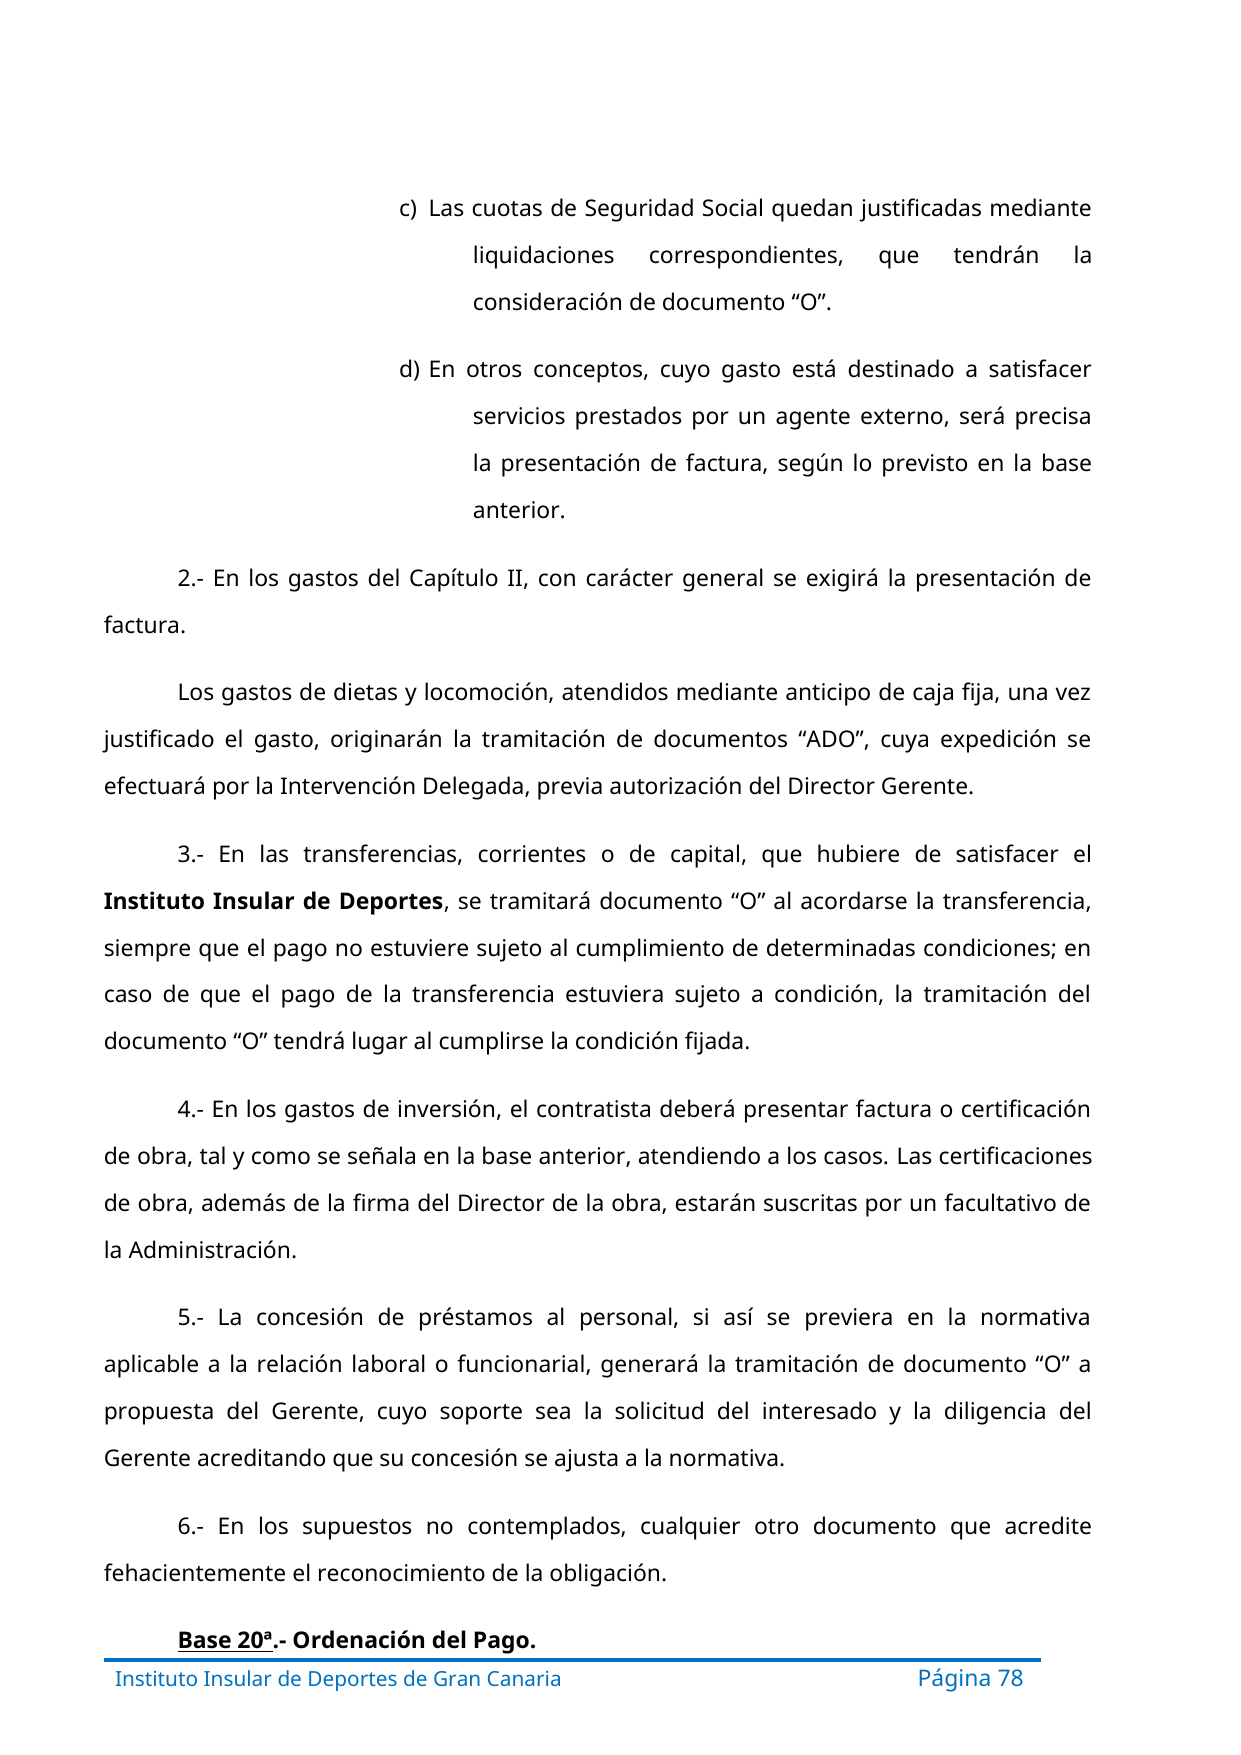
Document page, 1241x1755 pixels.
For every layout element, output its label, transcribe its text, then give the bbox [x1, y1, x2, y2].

list En otros conceptos, cuyo gasto está destinado a satisfacer servicios prestados por un agente externo, será precisa la presentación de factura, según lo previsto en la base anterior. [399, 353, 1093, 525]
list Las cuotas de Seguridad Social quedan justificadas mediante liquidaciones correspondientes, que tendrán la consideración de documento “O”. [399, 192, 1093, 317]
text Los gastos de dietas y locomoción, atendidos mediante anticipo de caja fija, una vez justificado el gasto, originarán la tramitación de documentos “ADO”, cuya expedición se efectuará por la Intervención Delegada, previa autorización del Director Gerente. [103, 676, 1093, 801]
text 6.- En los supuestos no contemplados, cualquier otro documento que acredite fehacientemente el reconocimiento de la obligación. [103, 1510, 1093, 1588]
text 4.- En los gastos de inversión, el contratista deberá presentar factura o certificación de obra, tal y como se señala en la base anterior, atendiendo a los casos. Las certificaciones de obra, además de la firma del Director de la obra, estarán suscritas por un facultativo de la Administración. [103, 1093, 1093, 1265]
text 5.- La concesión de préstamos al personal, si así se previera en la normativa aplicable a la relación laboral o funcionarial, generará la tramitación de documento “O” a propuesta del Gerente, cuyo soporte sea la solicitud del interesado y la diligencia del Gerente acreditando que su concesión se ajusta a la normativa. [103, 1301, 1093, 1473]
text 2.- En los gastos del Capítulo II, con carácter general se exigirá la presentación de factura. [103, 562, 1093, 640]
text Base 20ª.- Ordenación del Pago. [103, 1624, 1093, 1656]
text 3.- En las transferencias, corrientes o de capital, que hubiere de satisfacer el Instituto Insular de Deportes, se tramitará documento “O” al acordarse la transferencia, siempre que el pago no estuviere sujeto al cumplimiento de determinadas condiciones; en caso de que el pago de la transferencia estuviera sujeto a condición, la tramitación del documento “O” tendrá lugar al cumplirse la condición fijada. [103, 838, 1093, 1057]
